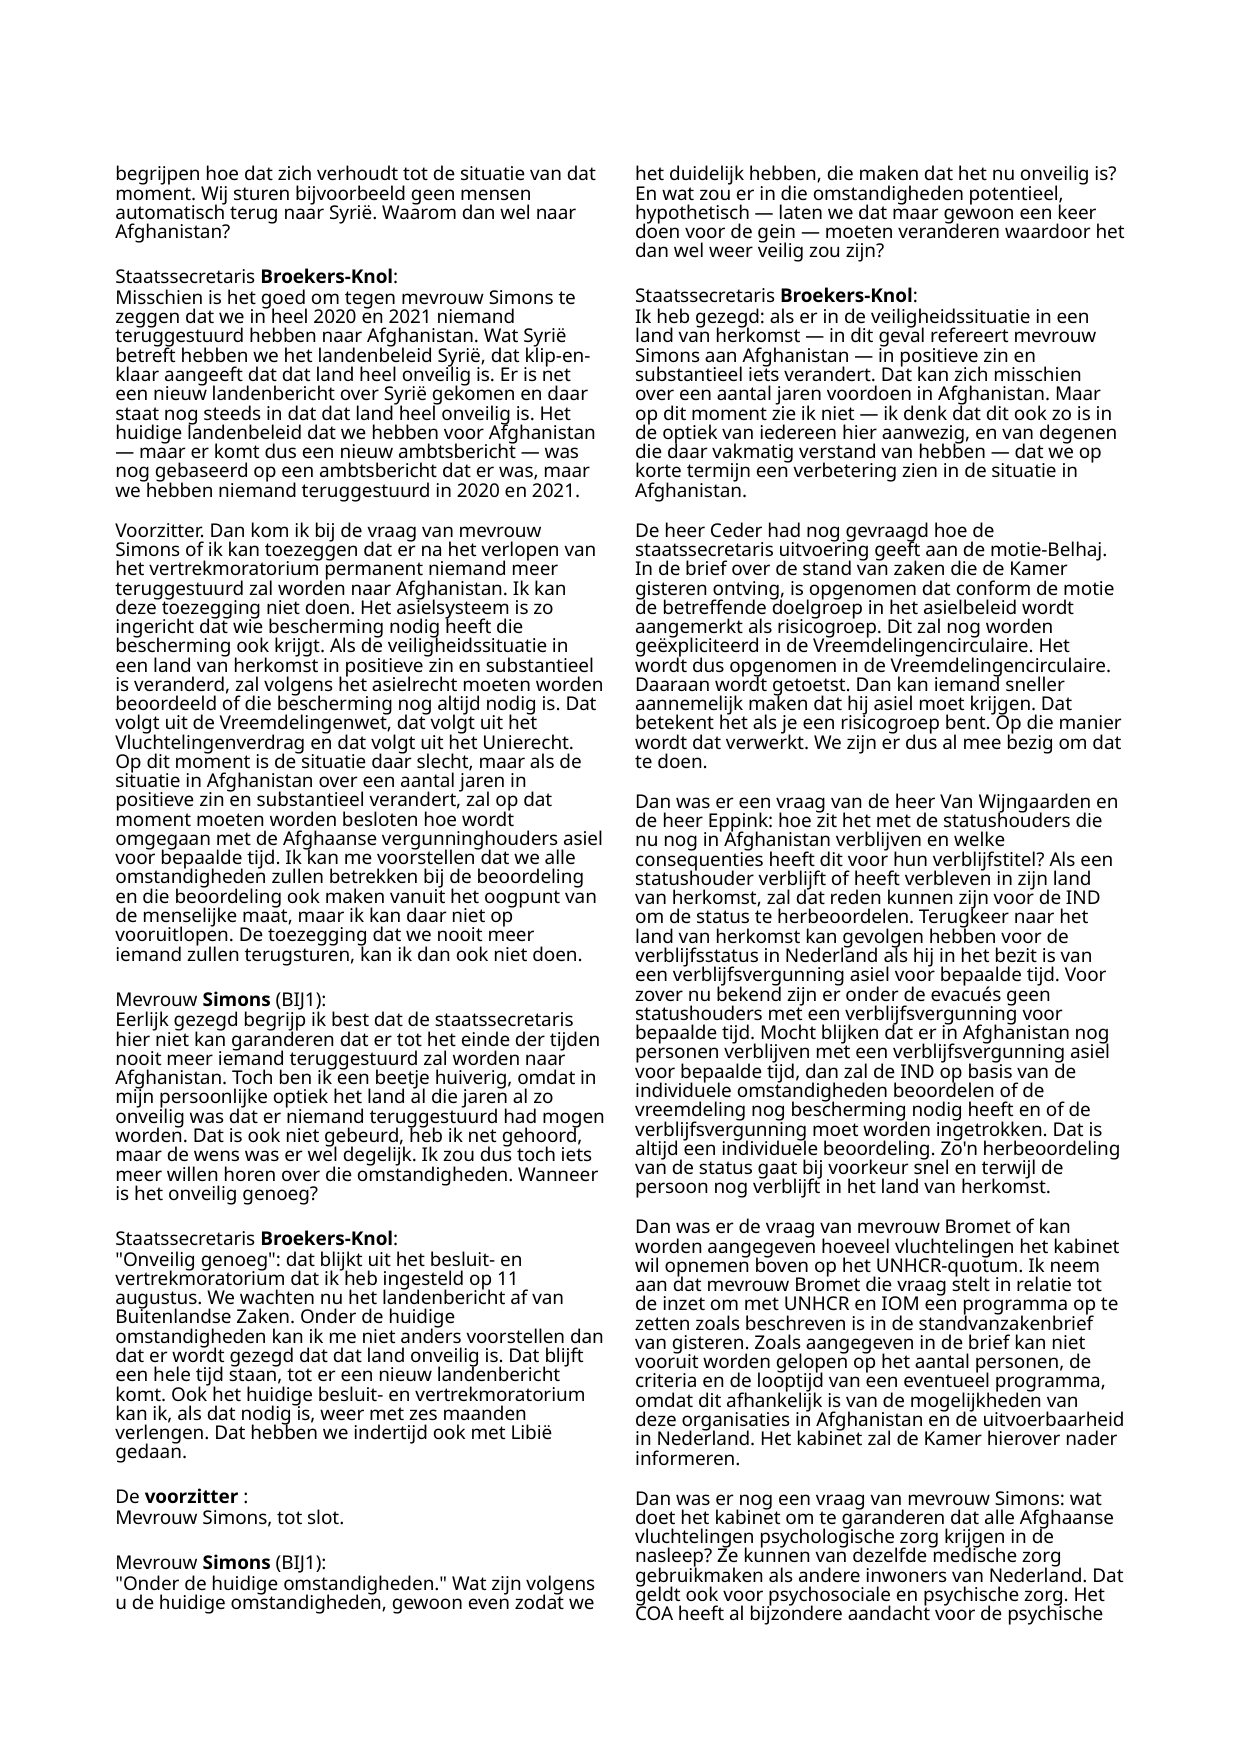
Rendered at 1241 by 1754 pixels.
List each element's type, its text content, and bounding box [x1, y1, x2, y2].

text De heer Ceder had nog gevraagd hoe de staatssecretaris uitvoering geeft aan de motie-Belhaj. In de brief over de stand van zaken die de Kamer gisteren ontving, is opgenomen dat conform de motie de betreffende doelgroep in het asielbeleid wordt aangemerkt als risicogroep. Dit zal nog worden geëxpliciteerd in de Vreemdelingencirculaire. Het wordt dus opgenomen in de Vreemdelingencirculaire. Daaraan wordt getoetst. Dan kan iemand sneller aannemelijk maken dat hij asiel moet krijgen. Dat betekent het als je een risicogroep bent. Op die manier wordt dat verwerkt. We zijn er dus al mee bezig om dat te doen. [635, 522, 1125, 772]
text Ik heb gezegd: als er in de veiligheidssituatie in een land van herkomst — in dit geval refereert mevrouw Simons aan Afghanistan — in positieve zin en substantieel iets verandert. Dat kan zich misschien over een aantal jaren voordoen in Afghanistan. Maar op dit moment zie ik niet — ik denk dat dit ook zo is in de optiek van iedereen hier aanwezig, en van degenen die daar vakmatig verstand van hebben — dat we op korte termijn een verbetering zien in de situatie in Afghanistan. [635, 308, 1125, 501]
text Dan was er de vraag van mevrouw Bromet of kan worden aangegeven hoeveel vluchtelingen het kabinet wil opnemen boven op het UNHCR-quotum. Ik neem aan dat mevrouw Bromet die vraag stelt in relatie tot de inzet om met UNHCR en IOM een programma op te zetten zoals beschreven is in de standvanzakenbrief van gisteren. Zoals aangegeven in de brief kan niet vooruit worden gelopen op het aantal personen, de criteria en de looptijd van een eventueel programma, omdat dit afhankelijk is van de mogelijkheden van deze organisaties in Afghanistan en de uitvoerbaarheid in Nederland. Het kabinet zal de Kamer hierover nader informeren. [635, 1218, 1125, 1469]
text Mevrouw Simons (BIJ1): [115, 986, 605, 1011]
text begrijpen hoe dat zich verhoudt tot de situatie van dat moment. Wij sturen bijvoorbeeld geen mensen automatisch terug naar Syrië. Waarom dan wel naar Afghanistan? [115, 165, 605, 242]
text Staatssecretaris Broekers-Knol: [115, 1225, 605, 1251]
text Misschien is het goed om tegen mevrouw Simons te zeggen dat we in heel 2020 en 2021 niemand teruggestuurd hebben naar Afghanistan. Wat Syrië betreft hebben we het landenbeleid Syrië, dat klip-en-klaar aangeeft dat dat land heel onveilig is. Er is net een nieuw landenbericht over Syrië gekomen en daar staat nog steeds in dat dat land heel onveilig is. Het huidige landenbeleid dat we hebben voor Afghanistan — maar er komt dus een nieuw ambtsbericht — was nog gebaseerd op een ambtsbericht dat er was, maar we hebben niemand teruggestuurd in 2020 en 2021. [115, 289, 605, 501]
text Staatssecretaris Broekers-Knol: [115, 263, 605, 289]
text Voorzitter. Dan kom ik bij de vraag van mevrouw Simons of ik kan toezeggen dat er na het verlopen van het vertrekmoratorium permanent niemand meer teruggestuurd zal worden naar Afghanistan. Ik kan deze toezegging niet doen. Het asielsysteem is zo ingericht dat wie bescherming nodig heeft die bescherming ook krijgt. Als de veiligheidssituatie in een land van herkomst in positieve zin en substantieel is veranderd, zal volgens het asielrecht moeten worden beoordeeld of die bescherming nog altijd nodig is. Dat volgt uit de Vreemdelingenwet, dat volgt uit het Vluchtelingenverdrag en dat volgt uit het Unierecht. Op dit moment is de situatie daar slecht, maar als de situatie in Afghanistan over een aantal jaren in positieve zin en substantieel verandert, zal op dat moment moeten worden besloten hoe wordt omgegaan met de Afghaanse vergunninghouders asiel voor bepaalde tijd. Ik kan me voorstellen dat we alle omstandigheden zullen betrekken bij de beoordeling en die beoordeling ook maken vanuit het oogpunt van de menselijke maat, maar ik kan daar niet op vooruitlopen. De toezegging dat we nooit meer iemand zullen terugsturen, kan ik dan ook niet doen. [115, 522, 605, 965]
text De voorzitter : [115, 1483, 605, 1509]
text Dan was er nog een vraag van mevrouw Simons: wat doet het kabinet om te garanderen dat alle Afghaanse vluchtelingen psychologische zorg krijgen in de nasleep? Ze kunnen van dezelfde medische zorg gebruikmaken als andere inwoners van Nederland. Dat geldt ook voor psychosociale en psychische zorg. Het COA heeft al bijzondere aandacht voor de psychische [635, 1489, 1125, 1624]
text Mevrouw Simons, tot slot. [115, 1509, 605, 1528]
text het duidelijk hebben, die maken dat het nu onveilig is? En wat zou er in die omstandigheden potentieel, hypothetisch — laten we dat maar gewoon een keer doen voor de gein — moeten veranderen waardoor het dan wel weer veilig zou zijn? [635, 165, 1125, 262]
text "Onveilig genoeg": dat blijkt uit het besluit- en vertrekmoratorium dat ik heb ingesteld op 11 augustus. We wachten nu het landenbericht af van Buitenlandse Zaken. Onder de huidige omstandigheden kan ik me niet anders voorstellen dan dat er wordt gezegd dat dat land onveilig is. Dat blijft een hele tijd staan, tot er een nieuw landenbericht komt. Ook het huidige besluit- en vertrekmoratorium kan ik, als dat nodig is, weer met zes maanden verlengen. Dat hebben we indertijd ook met Libië gedaan. [115, 1251, 605, 1463]
text Dan was er een vraag van de heer Van Wijngaarden en de heer Eppink: hoe zit het met de statushouders die nu nog in Afghanistan verblijven en welke consequenties heeft dit voor hun verblijfstitel? Als een statushouder verblijft of heeft verbleven in zijn land van herkomst, zal dat reden kunnen zijn voor de IND om de status te herbeoordelen. Terugkeer naar het land van herkomst kan gevolgen hebben voor de verblijfsstatus in Nederland als hij in het bezit is van een verblijfsvergunning asiel voor bepaalde tijd. Voor zover nu bekend zijn er onder de evacués geen statushouders met een verblijfsvergunning voor bepaalde tijd. Mocht blijken dat er in Afghanistan nog personen verblijven met een verblijfsvergunning asiel voor bepaalde tijd, dan zal de IND op basis van de individuele omstandigheden beoordelen of de vreemdeling nog bescherming nodig heeft en of de verblijfsvergunning moet worden ingetrokken. Dat is altijd een individuele beoordeling. Zo'n herbeoordeling van de status gaat bij voorkeur snel en terwijl de persoon nog verblijft in het land van herkomst. [635, 793, 1125, 1198]
text Staatssecretaris Broekers-Knol: [635, 282, 1125, 308]
text "Onder de huidige omstandigheden." Wat zijn volgens u de huidige omstandigheden, gewoon even zodat we [115, 1575, 605, 1614]
text Mevrouw Simons (BIJ1): [115, 1549, 605, 1575]
text Eerlijk gezegd begrijp ik best dat de staatssecretaris hier niet kan garanderen dat er tot het einde der tijden nooit meer iemand teruggestuurd zal worden naar Afghanistan. Toch ben ik een beetje huiverig, omdat in mijn persoonlijke optiek het land al die jaren al zo onveilig was dat er niemand teruggestuurd had mogen worden. Dat is ook niet gebeurd, heb ik net gehoord, maar de wens was er wel degelijk. Ik zou dus toch iets meer willen horen over die omstandigheden. Wanneer is het onveilig genoeg? [115, 1011, 605, 1204]
